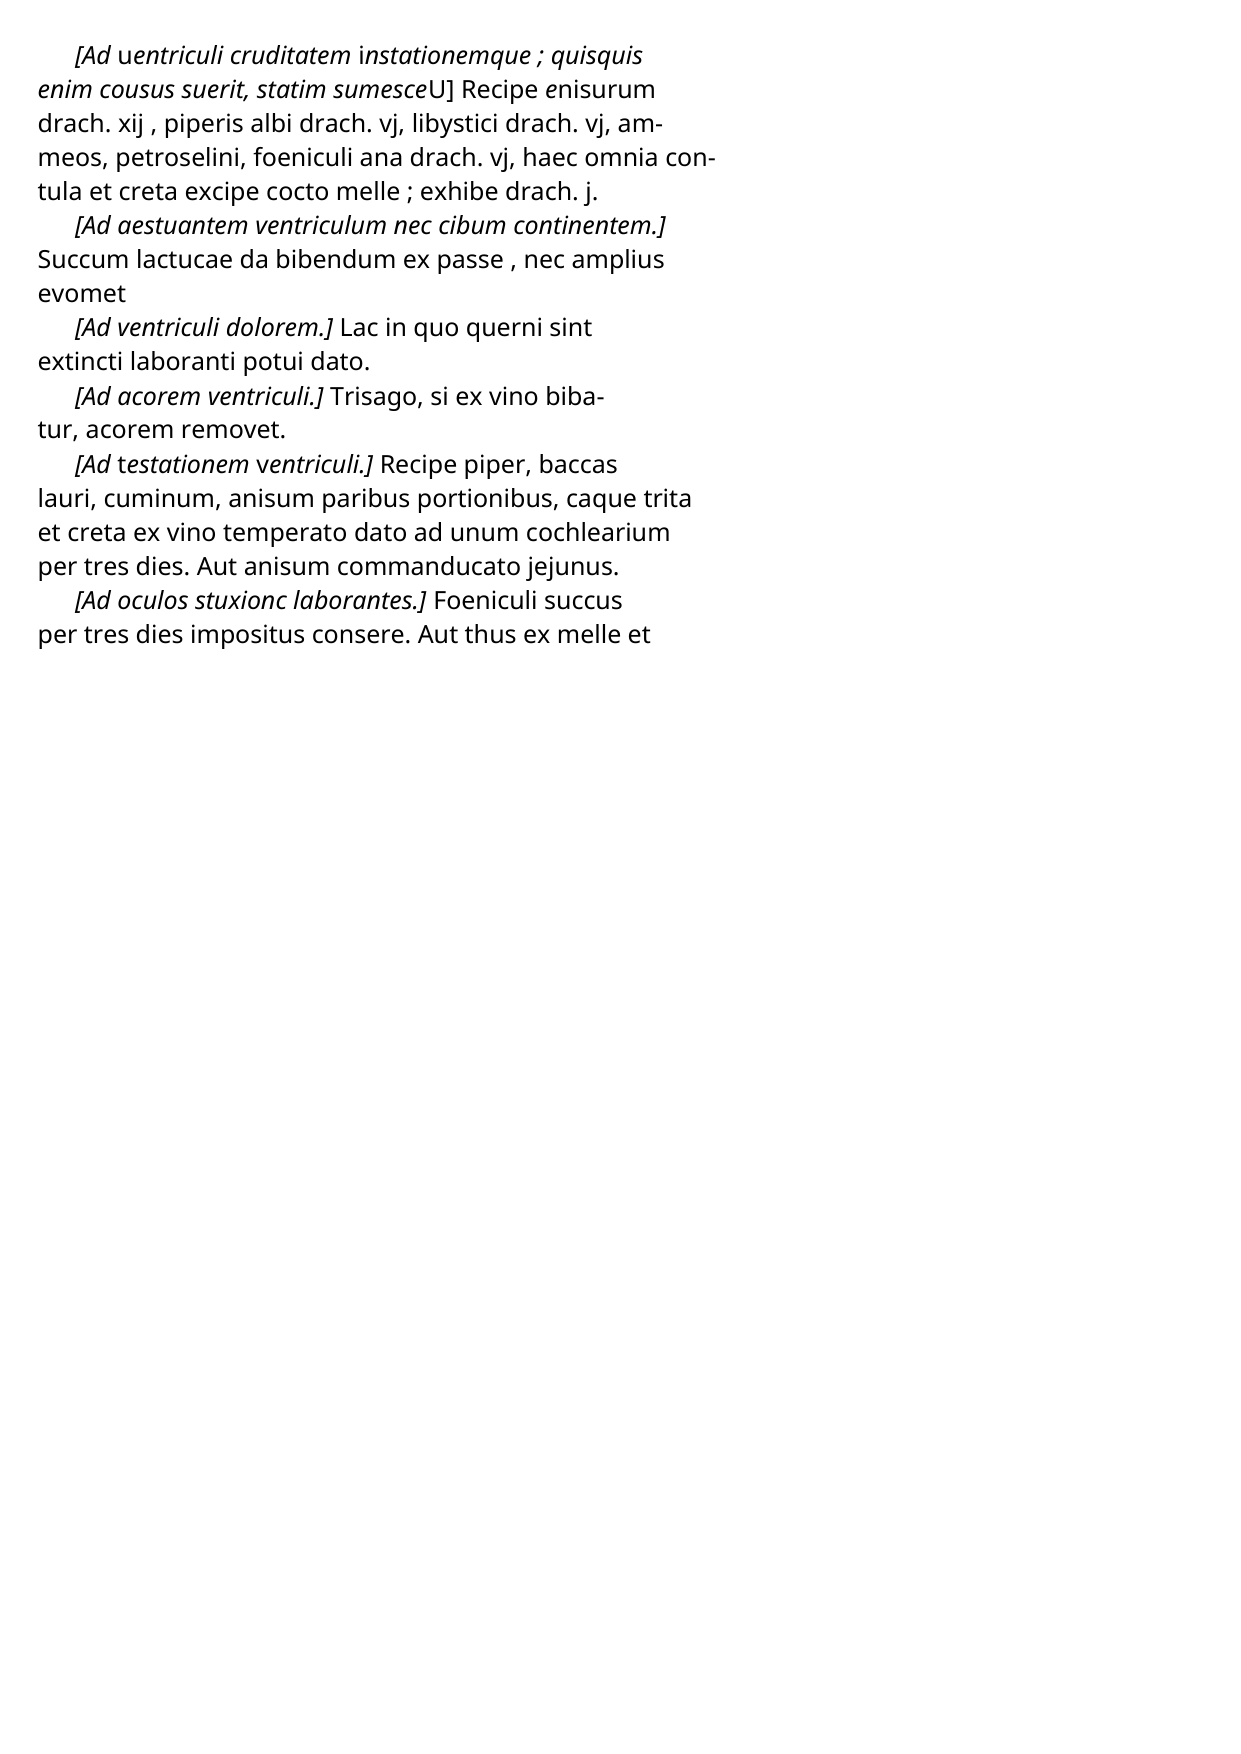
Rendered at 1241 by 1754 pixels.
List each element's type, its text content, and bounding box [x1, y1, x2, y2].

text [Ad acorem ventriculi.] Trisago, si ex vino biba- tur, acorem removet. [37, 378, 1203, 446]
text [Ad ventriculi dolorem.] Lac in quo querni sint extincti laboranti potui dato. [37, 310, 1203, 378]
text [Ad testationem ventriculi.] Recipe piper, baccas lauri, cuminum, anisum paribus portionibus, caque trita et creta ex vino temperato dato ad unum cochlearium per tres dies. Aut anisum commanducato jejunus. [37, 446, 1203, 582]
text [Ad aestuantem ventriculum nec cibum continentem.] Succum lactucae da bibendum ex passe , nec amplius evomet [37, 208, 1203, 310]
text [Ad oculos stuxionc laborantes.] Foeniculi succus per tres dies impositus consere. Aut thus ex melle et [37, 582, 1203, 651]
text [Ad uentriculi cruditatem instationemque ; quisquis enim cousus suerit, statim sumesceU] Recipe enisurum drach. xij , piperis albi drach. vj, libystici drach. vj, am- meos, petroselini, foeniculi ana drach. vj, haec omnia con- tula et creta excipe cocto melle ; exhibe drach. j. [37, 37, 1203, 208]
